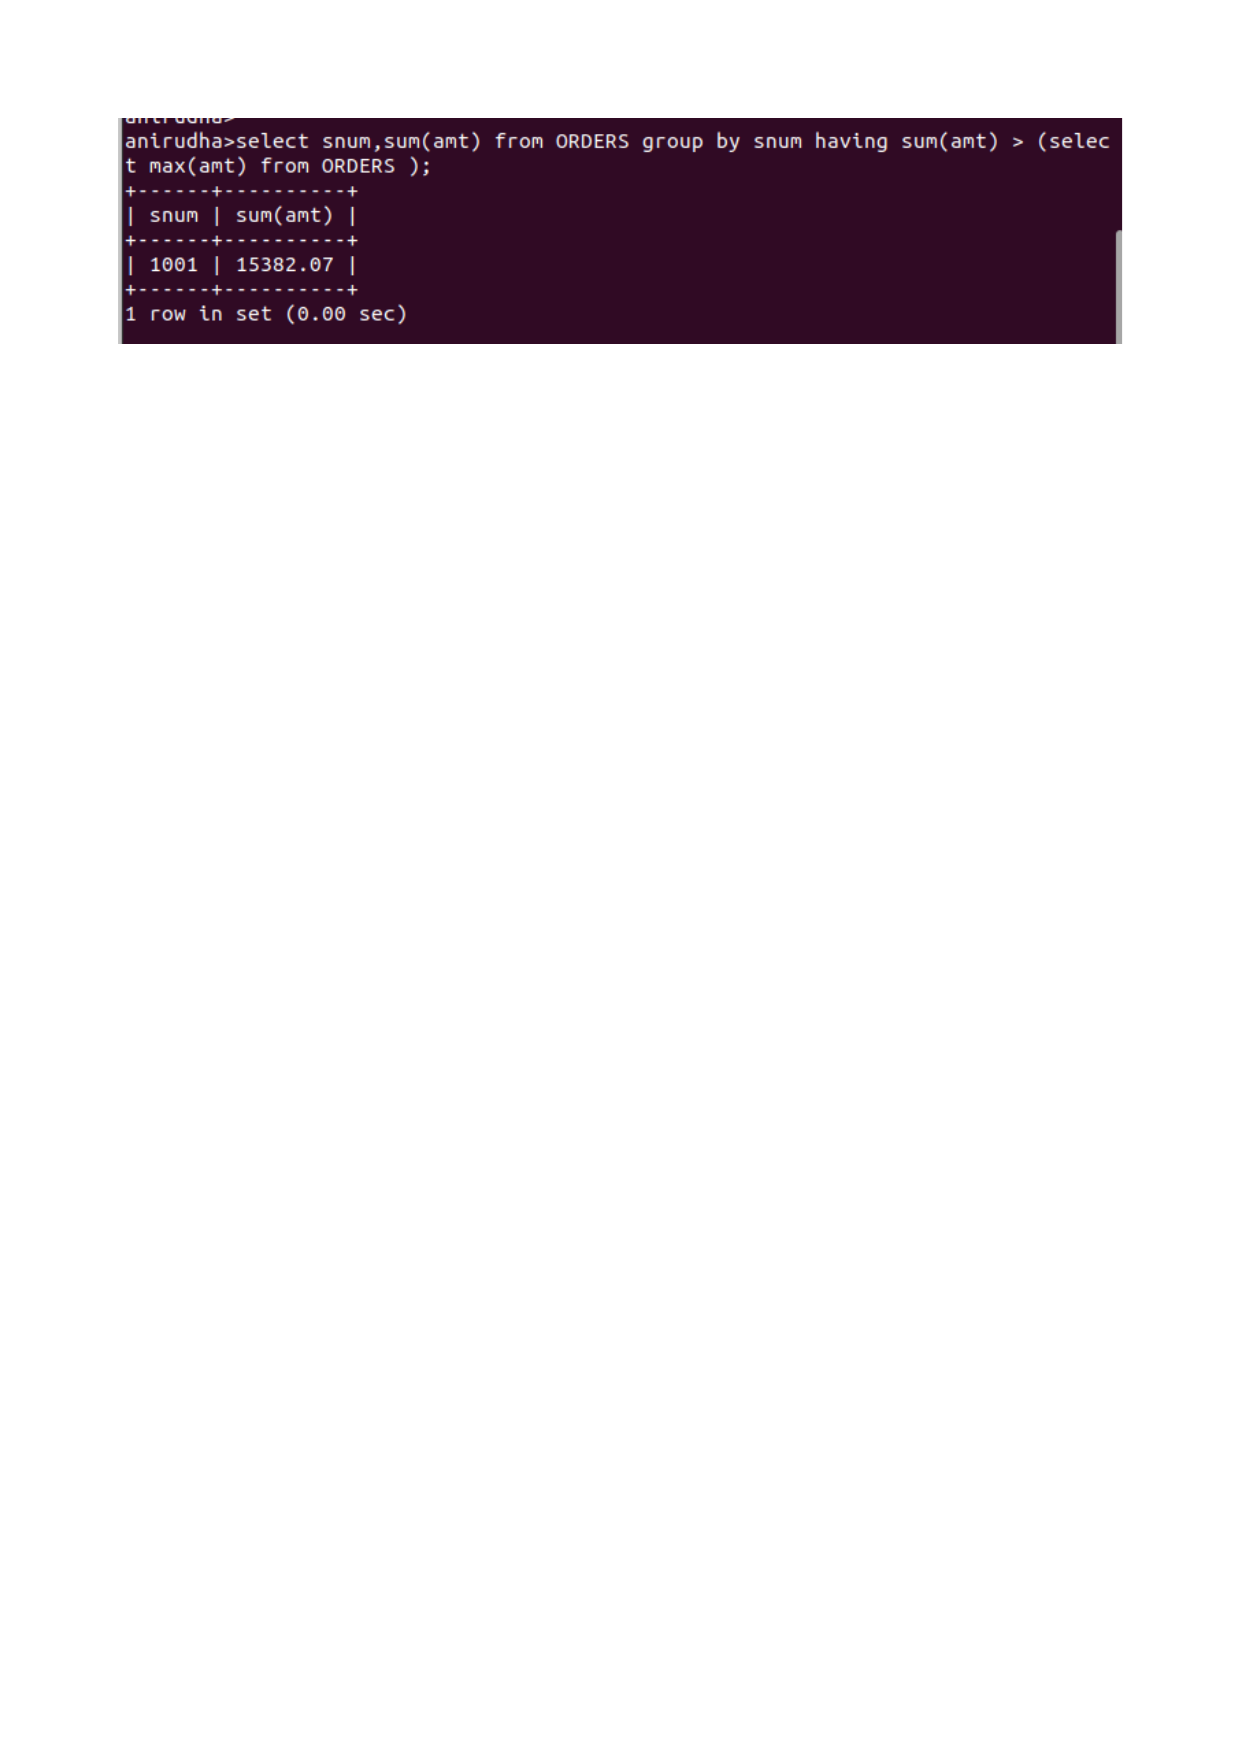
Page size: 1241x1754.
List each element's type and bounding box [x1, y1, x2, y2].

picture [118, 118, 1123, 344]
